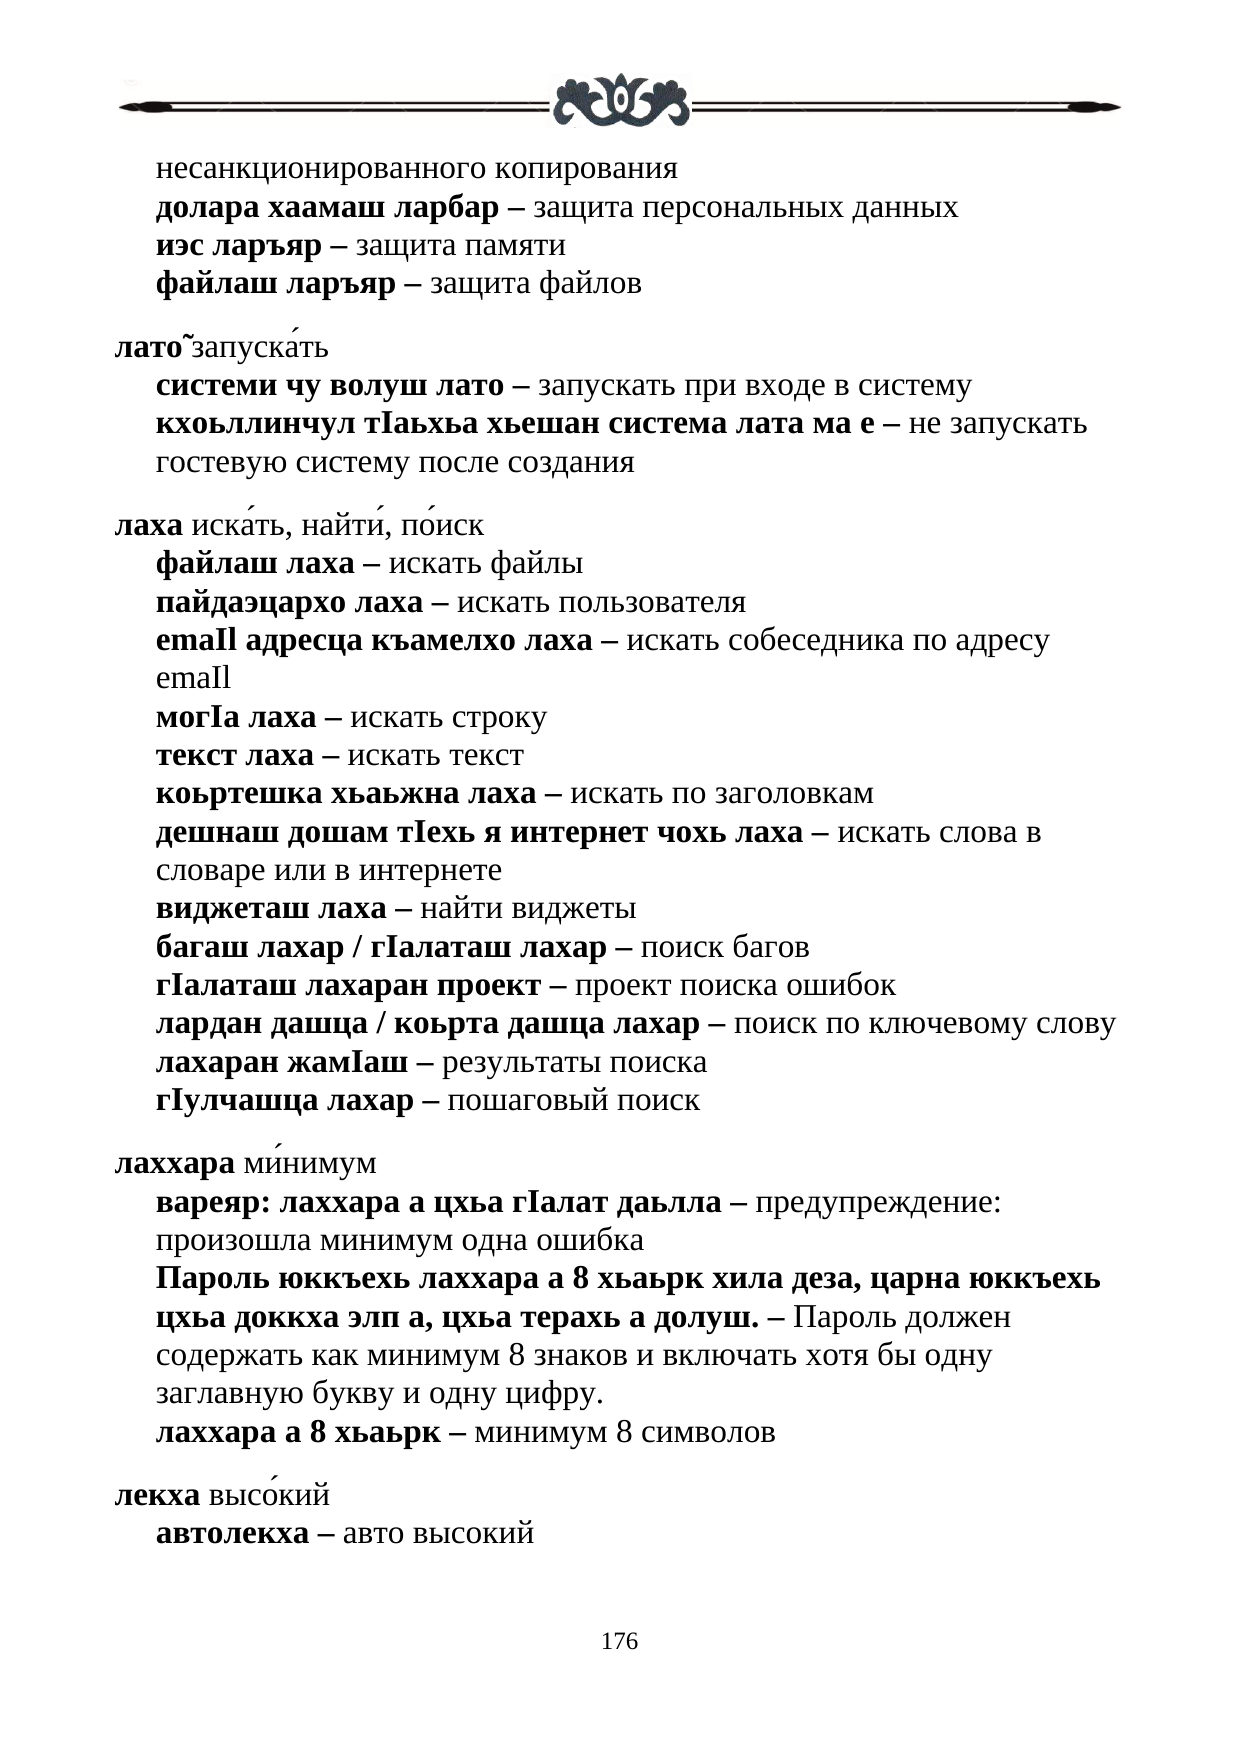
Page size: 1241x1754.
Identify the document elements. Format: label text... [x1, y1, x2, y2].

text лаха иска́ть, найти́, по́иск файлаш лаха – искать файлы пайдаэцархо лаха – искать пользователя emaIl адресца къамелхо лаха – искать собеседника по адресу emaIl могIа лаха – искать строку текст лаха – искать текст коьртешка хьаьжна лаха – искать по заголовкам дешнаш дошам тIехь я интернет чохь лаха – искать слова в словаре или в интернете виджеташ лаха – найти виджеты багаш лахар / гIалаташ лахар – поиск багов гIалаташ лахаран проект – проект поиска ошибок лардан дашца / коьрта дашца лахар – поиск по ключевому слову лахаран жамIаш – результаты поиска гIулчашца лахар – пошаговый поиск [114, 504, 1122, 1118]
text лато̃ запуска́ть системи чу волуш лато – запускать при входе в систему кхоьллинчул тIаьхьа хьешан система лата ма е – не запускать гостевую систему после создания [114, 326, 1122, 479]
text лаххара ми́нимум вареяр: лаххара а цхьа гIалат даьлла – предупреждение: произошла минимум одна ошибка Пароль юккъехь лаххара а 8 хьаьрк хила деза, царна юккъехь цхьа доккха элп а, цхьа терахь а долуш. – Пароль должен содержать как минимум 8 знаков и включать хотя бы одну заглавную букву и одну цифру. лаххара а 8 хьаьрк – минимум 8 символов [114, 1143, 1122, 1449]
text несанкционированного копирования долара хаамаш ларбар – защита персональных данных иэс ларъяр – защита памяти файлаш ларъяр – защита файлов [114, 148, 1122, 301]
text лекха высо́кий автолекха – авто высокий [114, 1474, 1122, 1551]
